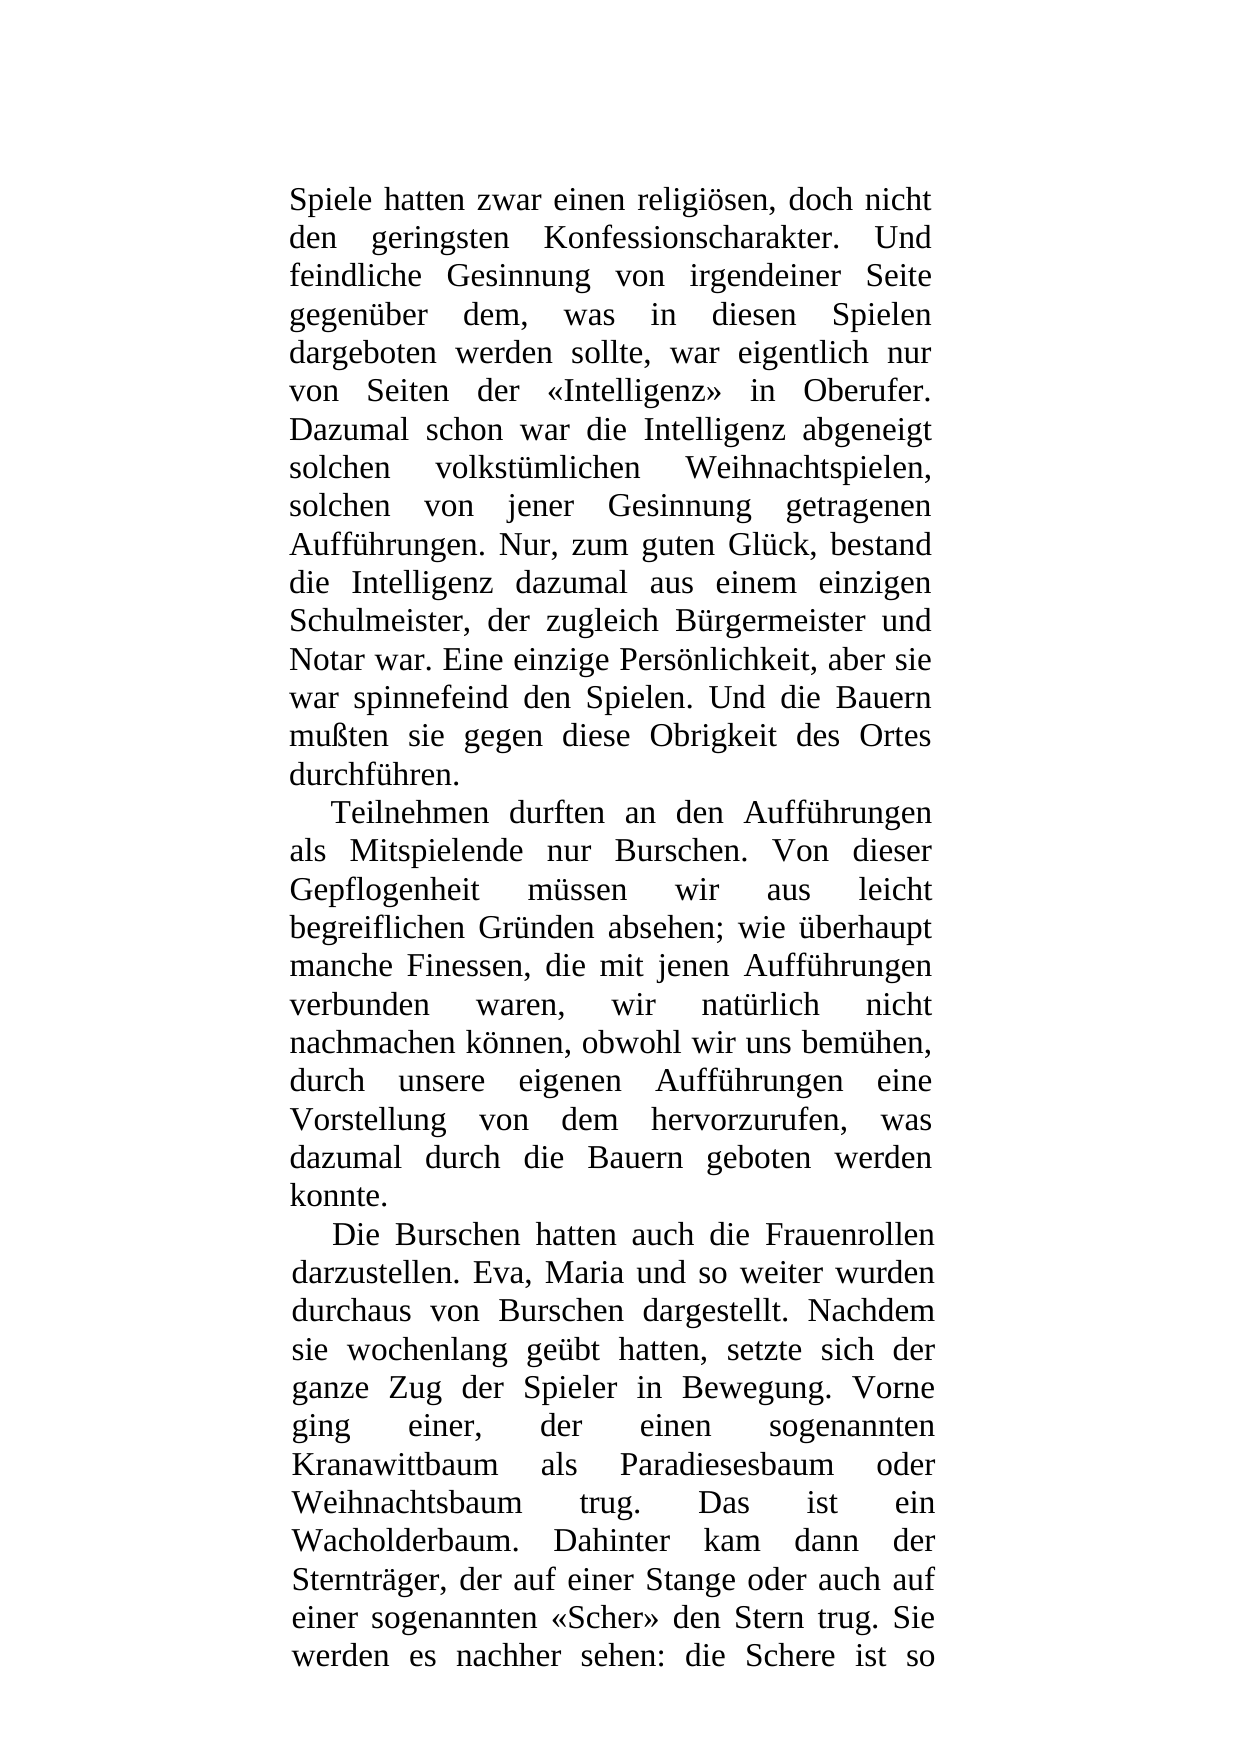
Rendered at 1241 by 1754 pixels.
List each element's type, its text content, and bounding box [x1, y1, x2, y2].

text Die Burschen hatten auch die Frauenrollen darzustellen. Eva, Maria und so weiter wurden durchaus von Burschen dargestellt. Nachdem sie wochenlang geübt hatten, setzte sich der ganze Zug der Spieler in Bewegung. Vorne ging einer, der einen sogenannten Kranawittbaum als Paradiesesbaum oder Weihnachtsbaum trug. Das ist ein Wacholderbaum. Dahinter kam dann der Sternträger, der auf einer Stange oder auch auf einer sogenannten «Scher» den Stern trug. Sie werden es nachher sehen: die Schere ist so [291, 1214, 936, 1674]
text Spiele hatten zwar einen religiösen, doch nicht den geringsten Konfessionscharakter. Und feindliche Gesinnung von irgendeiner Seite gegenüber dem, was in diesen Spielen dargeboten werden sollte, war eigentlich nur von Seiten der «Intelligenz» in Oberufer. Dazumal schon war die Intelligenz abgeneigt solchen volkstümlichen Weihnachtspielen, solchen von jener Gesinnung getragenen Aufführungen. Nur, zum guten Glück, bestand die Intelligenz dazumal aus einem einzigen Schulmeister, der zugleich Bürgermeister und Notar war. Eine einzige Persönlichkeit, aber sie war spinnefeind den Spielen. Und die Bauern mußten sie gegen diese Obrigkeit des Ortes durchführen. [289, 179, 932, 792]
text Teilnehmen durften an den Aufführungen als Mitspielende nur Burschen. Von dieser Gepflogenheit müssen wir aus leicht begreiflichen Gründen absehen; wie überhaupt manche Finessen, die mit jenen Aufführungen verbunden waren, wir natürlich nicht nachmachen können, obwohl wir uns bemühen, durch unsere eigenen Aufführungen eine Vorstellung von dem hervorzurufen, was dazumal durch die Bauern geboten werden konnte. [289, 792, 933, 1214]
